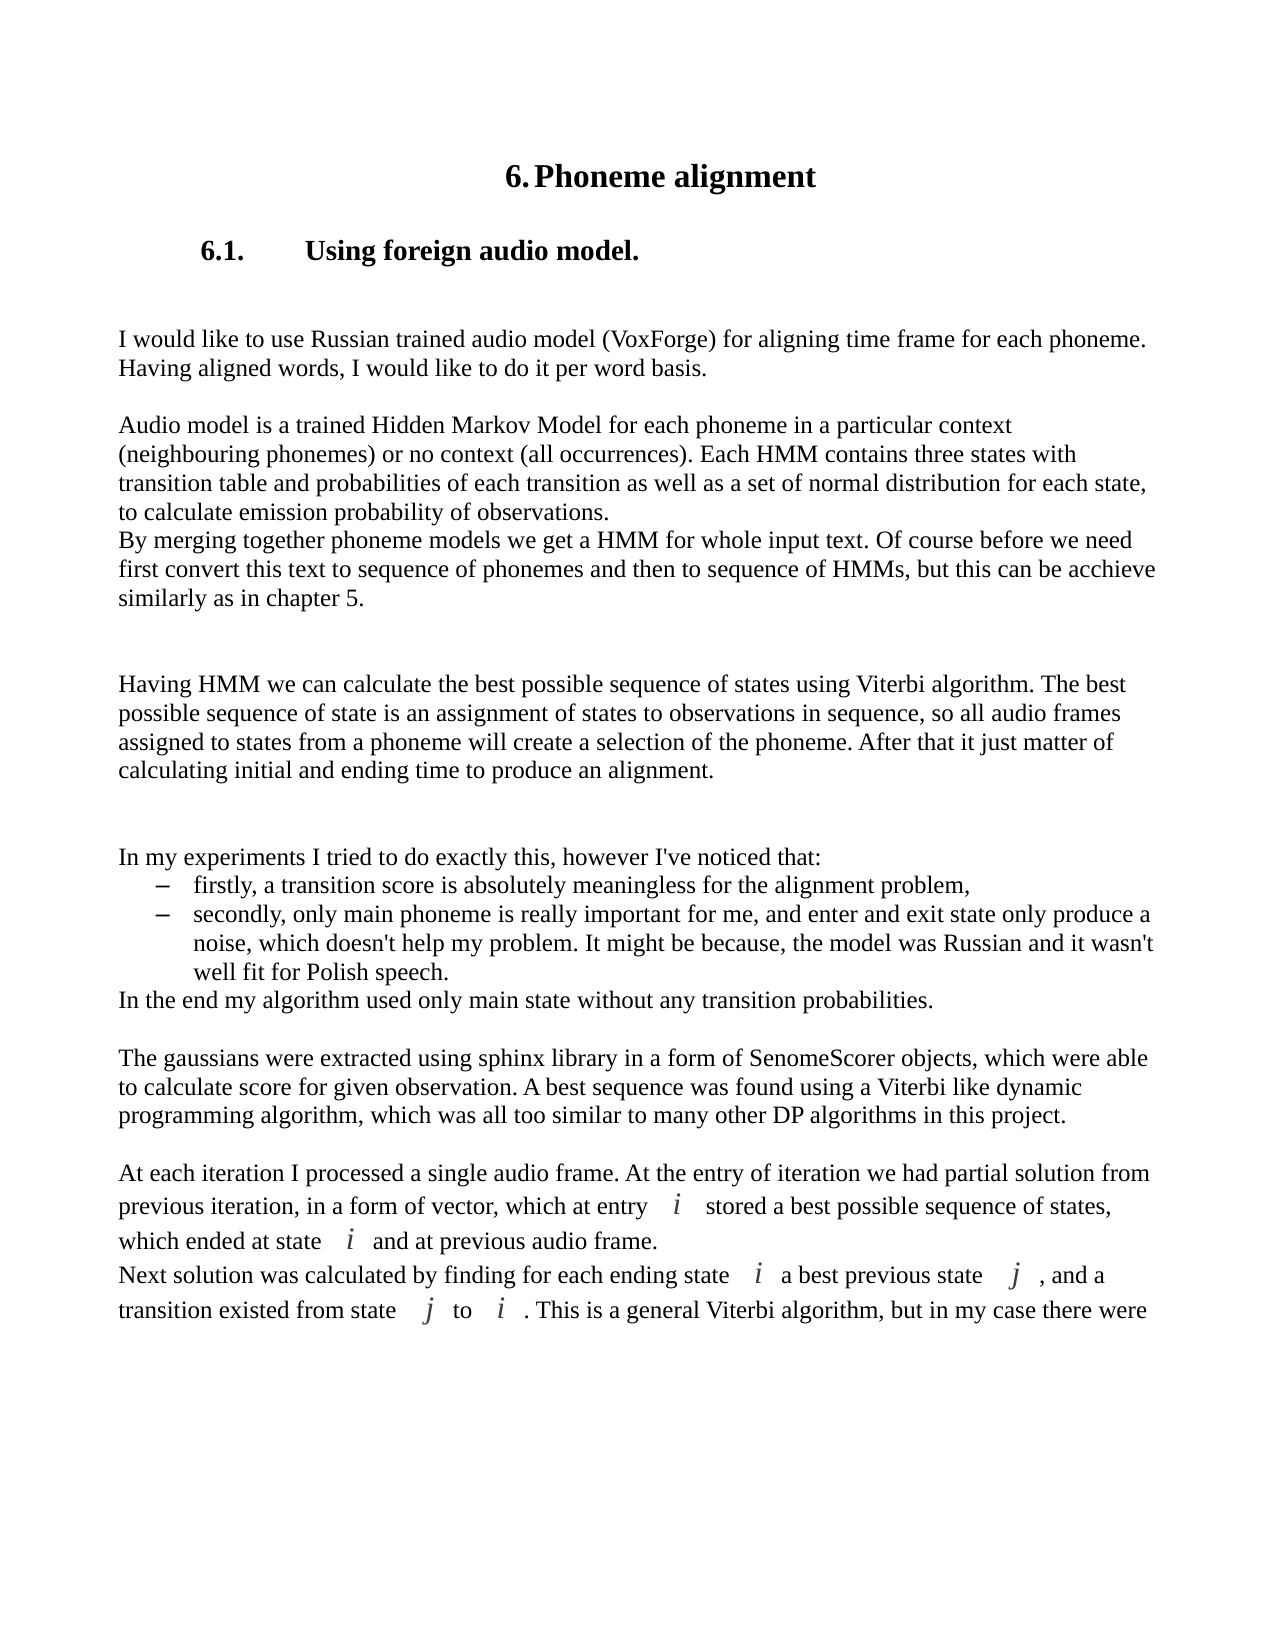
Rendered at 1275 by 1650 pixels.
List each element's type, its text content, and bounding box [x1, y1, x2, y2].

text The gaussians were extracted using sphinx library in a form of SenomeScorer objects, which were able to calculate score for given observation. A best sequence was found using a Viterbi like dynamic programming algorithm, which was all too similar to many other DP algorithms in this project. [118, 1043, 1157, 1129]
list secondly, only main phoneme is really important for me, and enter and exit state only produce a noise, which doesn't help my problem. It might be because, the model was Russian and it wasn't well fit for Polish speech. [156, 899, 1157, 985]
text By merging together phoneme models we get a HMM for whole input text. Of course before we need first convert this text to sequence of phonemes and then to sequence of HMMs, but this can be acchieve similarly as in chapter 5. [118, 525, 1157, 612]
text Next solution was calculated by finding for each ending state a best previous state , and a transition existed from state to . This is a general Viterbi algorithm, but in my case there were [118, 1256, 1157, 1325]
list Using foreign audio model. [193, 233, 1157, 267]
text In the end my algorithm used only main state without any transition probabilities. [118, 985, 1157, 1014]
list firstly, a transition score is absolutely meaningless for the alignment problem, [156, 870, 1157, 899]
text In my experiments I tried to do exactly this, however I've noticed that: [118, 842, 1157, 870]
text Audio model is a trained Hidden Markov Model for each phoneme in a particular context (neighbouring phonemes) or no context (all occurrences). Each HMM contains three states with transition table and probabilities of each transition as well as a set of normal distribution for each state, to calculate emission probability of observations. [118, 410, 1157, 525]
text Having aligned words, I would like to do it per word basis. [118, 353, 1157, 382]
text Having HMM we can calculate the best possible sequence of states using Viterbi algorithm. The best possible sequence of state is an assignment of states to observations in sequence, so all audio frames assigned to states from a phoneme will create a selection of the phoneme. After that it just matter of calculating initial and ending time to produce an alignment. [118, 669, 1157, 784]
list Phoneme alignment [156, 156, 1157, 195]
text I would like to use Russian trained audio model (VoxForge) for aligning time frame for each phoneme. [118, 324, 1157, 353]
text At each iteration I processed a single audio frame. At the entry of iteration we had partial solution from previous iteration, in a form of vector, which at entry stored a best possible sequence of states, which ended at state and at previous audio frame. [118, 1158, 1157, 1256]
